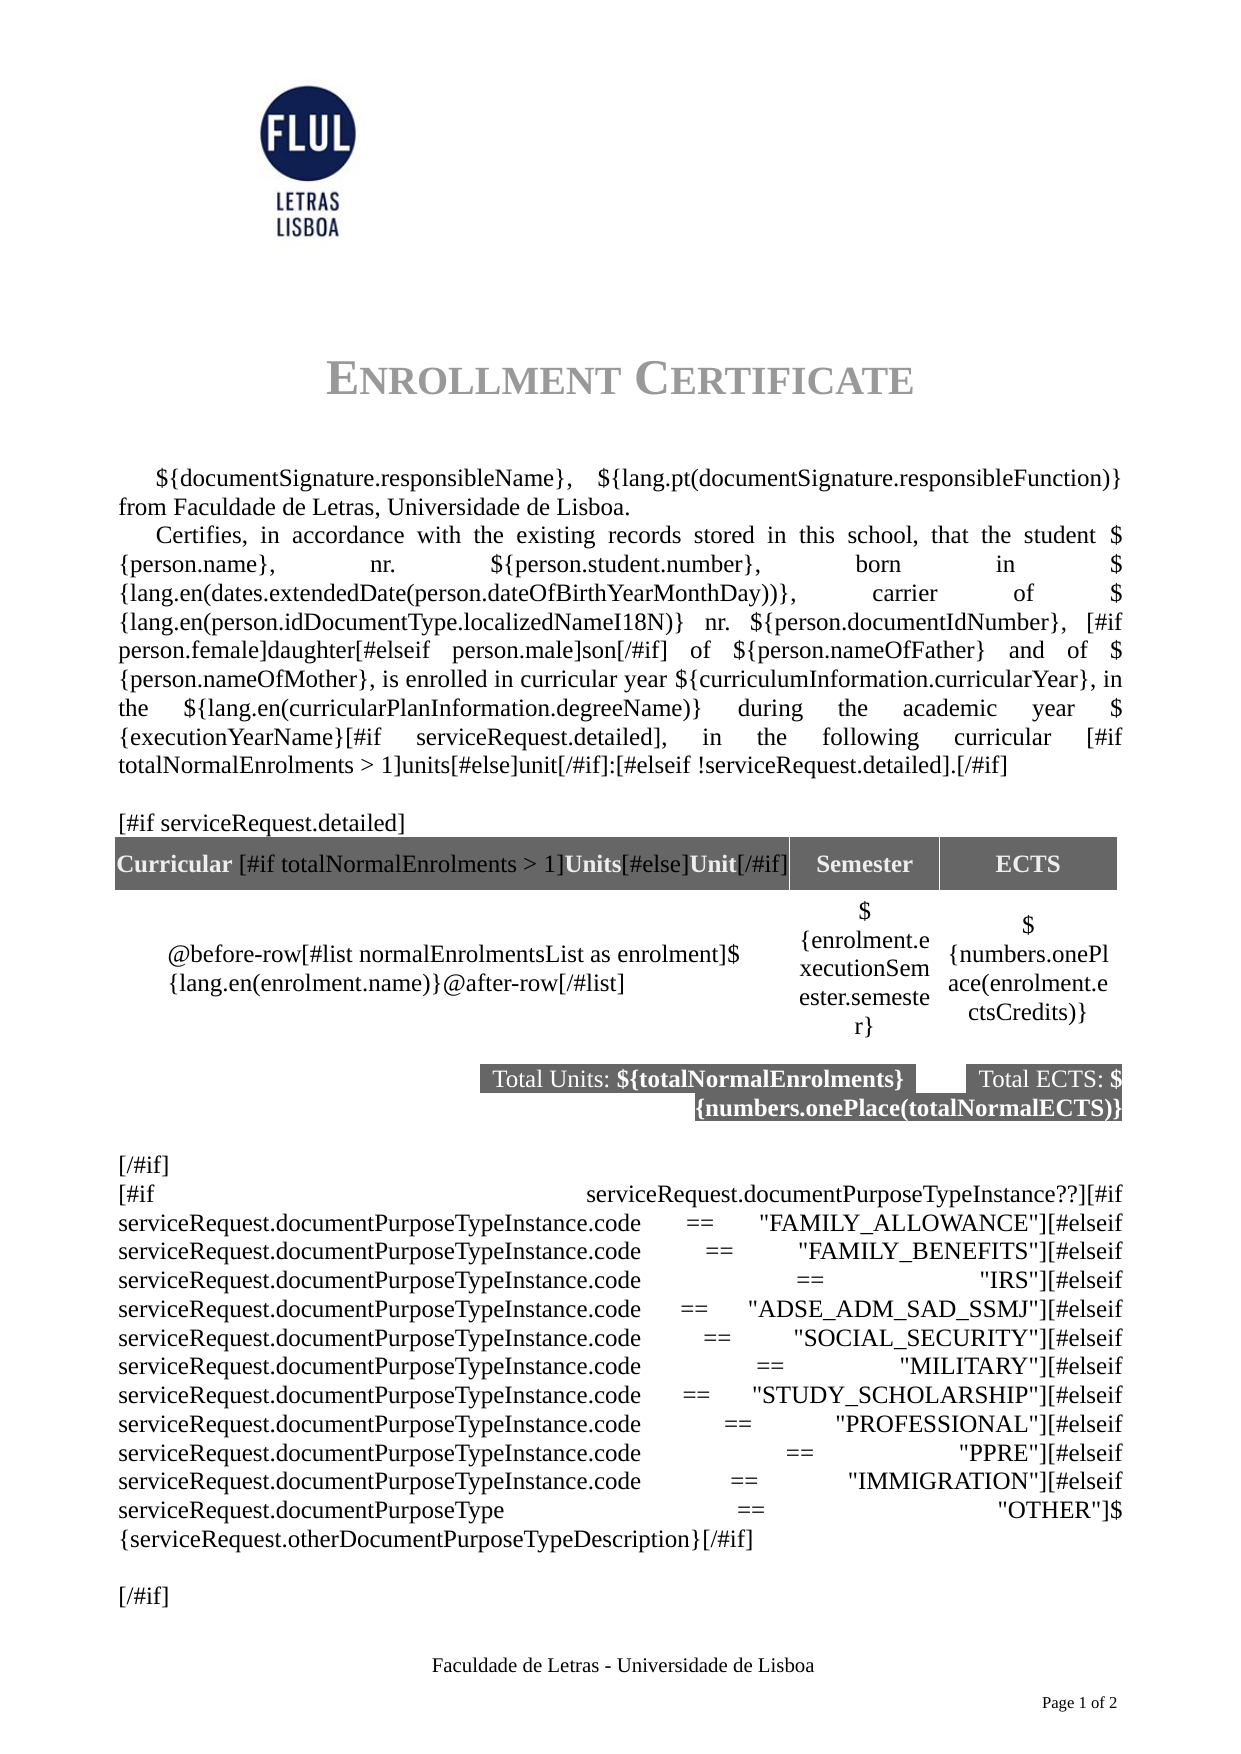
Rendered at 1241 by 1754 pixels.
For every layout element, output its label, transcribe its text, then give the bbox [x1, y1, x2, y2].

table_cell ${numbers.onePlace(enrolment.ectsCredits)} [940, 890, 1117, 1046]
table_cell ${enrolment.executionSemester.semester} [790, 890, 939, 1046]
text Enrollment Certificate [118, 348, 1122, 406]
text [/#if] [118, 1150, 1122, 1179]
text Certifies, in accordance with the existing records stored in this school, that the student ${person.name}, nr. ${person.student.number}, born in ${lang.en(dates.extendedDate(person.dateOfBirthYearMonthDay))}, carrier of ${lang.en(person.idDocumentType.localizedNameI18N)} nr. ${person.documentIdNumber}, [#if person.female]daughter[#elseif person.male]son[/#if] of ${person.nameOfFather} and of ${person.nameOfMother}, is enrolled in curricular year ${curriculumInformation.curricularYear}, in the ${lang.en(curricularPlanInformation.degreeName)} during the academic year ${executionYearName}[#if serviceRequest.detailed], in the following curricular [#if totalNormalEnrolments > 1]units[#else]unit[/#if]:[#elseif !serviceRequest.detailed].[/#if] [118, 521, 1122, 779]
text [#if serviceRequest.detailed] [118, 808, 1122, 837]
table_header Semester [790, 837, 939, 890]
table_cell @before-row[#list normalEnrolmentsList as enrolment]${lang.en(enrolment.name)}@after-row[/#list] [115, 890, 789, 1046]
text ${documentSignature.responsibleName}, ${lang.pt(documentSignature.responsibleFunction)} from Faculdade de Letras, Universidade de Lisboa. [118, 463, 1122, 521]
text [#if serviceRequest.documentPurposeTypeInstance??][#if serviceRequest.documentPurposeTypeInstance.code == "FAMILY_ALLOWANCE"][#elseif serviceRequest.documentPurposeTypeInstance.code == "FAMILY_BENEFITS"][#elseif serviceRequest.documentPurposeTypeInstance.code == "IRS"][#elseif serviceRequest.documentPurposeTypeInstance.code == "ADSE_ADM_SAD_SSMJ"][#elseif serviceRequest.documentPurposeTypeInstance.code == "SOCIAL_SECURITY"][#elseif serviceRequest.documentPurposeTypeInstance.code == "MILITARY"][#elseif serviceRequest.documentPurposeTypeInstance.code == "STUDY_SCHOLARSHIP"][#elseif serviceRequest.documentPurposeTypeInstance.code == "PROFESSIONAL"][#elseif serviceRequest.documentPurposeTypeInstance.code == "PPRE"][#elseif serviceRequest.documentPurposeTypeInstance.code == "IMMIGRATION"][#elseif serviceRequest.documentPurposeType == "OTHER"]${serviceRequest.otherDocumentPurposeTypeDescription}[/#if] [118, 1179, 1122, 1553]
text [/#if] [118, 1581, 1122, 1610]
table_header Curricular [#if totalNormalEnrolments > 1]Units[#else]Unit[/#if] [115, 837, 789, 890]
text Total Units: ${totalNormalEnrolments} Total ECTS: ${numbers.onePlace(totalNormalECTS)} [118, 1064, 1122, 1121]
table_header ECTS [940, 837, 1117, 890]
picture [223, 78, 393, 248]
